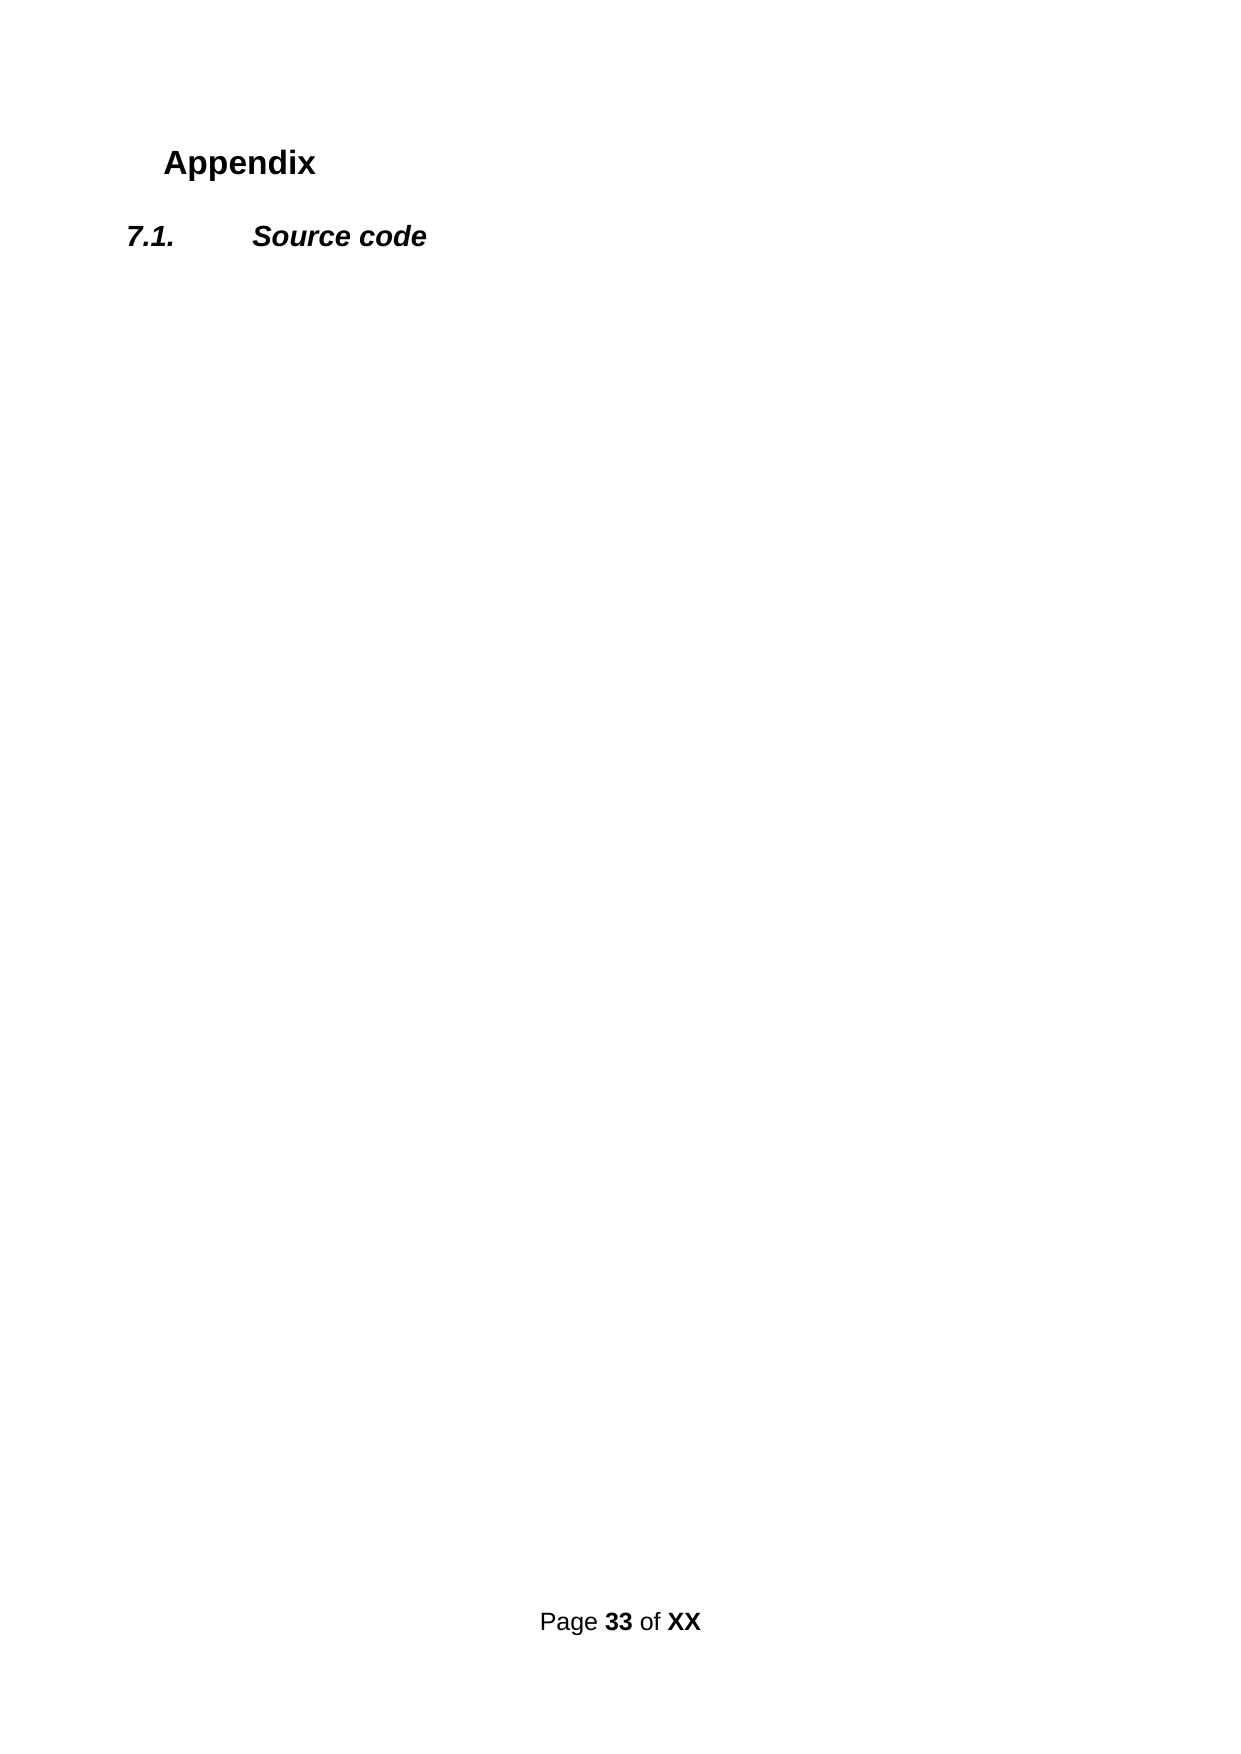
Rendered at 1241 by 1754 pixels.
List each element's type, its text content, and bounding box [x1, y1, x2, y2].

subtitle Source code [118, 219, 1122, 253]
subtitle Appendix [118, 143, 1122, 182]
